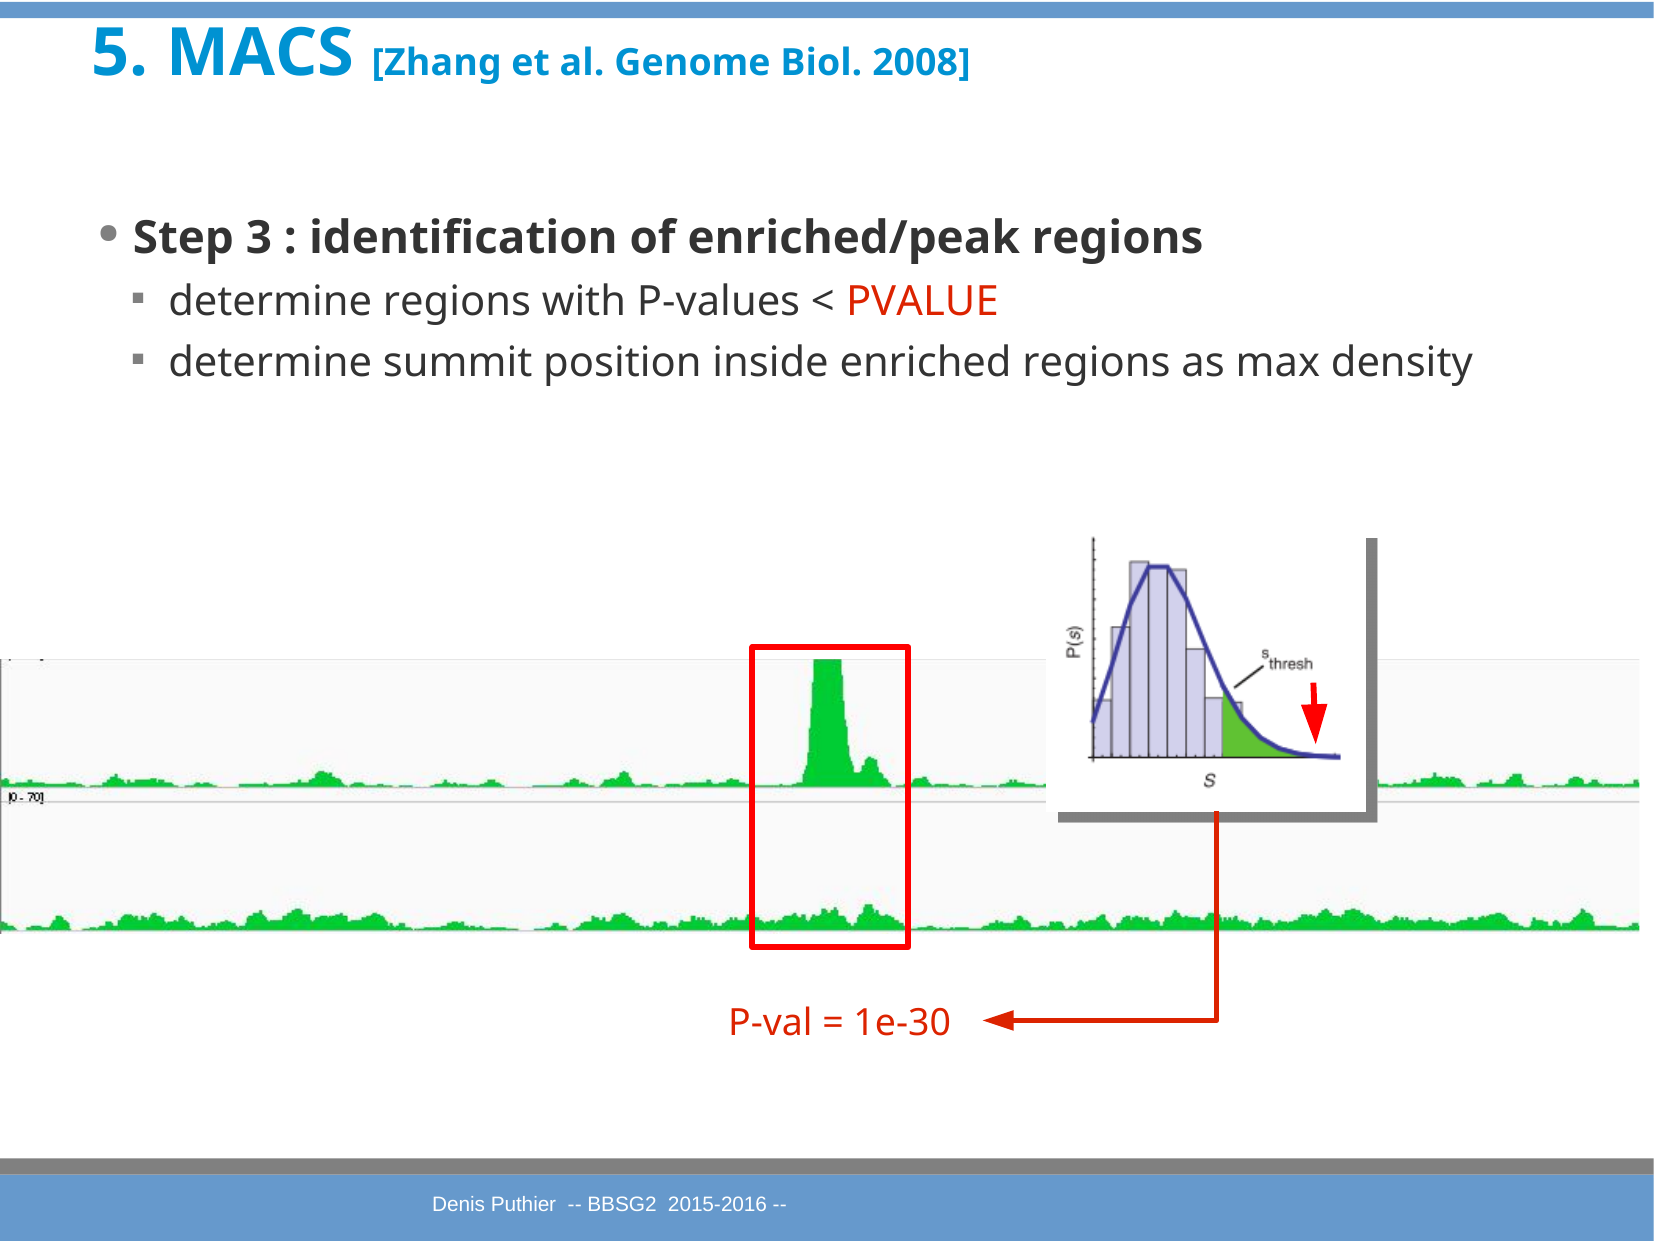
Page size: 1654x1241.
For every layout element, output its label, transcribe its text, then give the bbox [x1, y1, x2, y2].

picture [1219, 659, 1640, 934]
picture [755, 659, 905, 934]
picture [0, 659, 749, 934]
text_box P-val = 1e-30 [713, 987, 966, 1054]
picture [911, 526, 1366, 934]
title 5. MACS [Zhang et al. Genome Biol. 2008] [76, 1, 1565, 168]
list Step 3 : identification of enriched/peak regions determine regions with P-values < PVALUE determine summit position inside enriched regions as max density [82, 199, 1571, 659]
